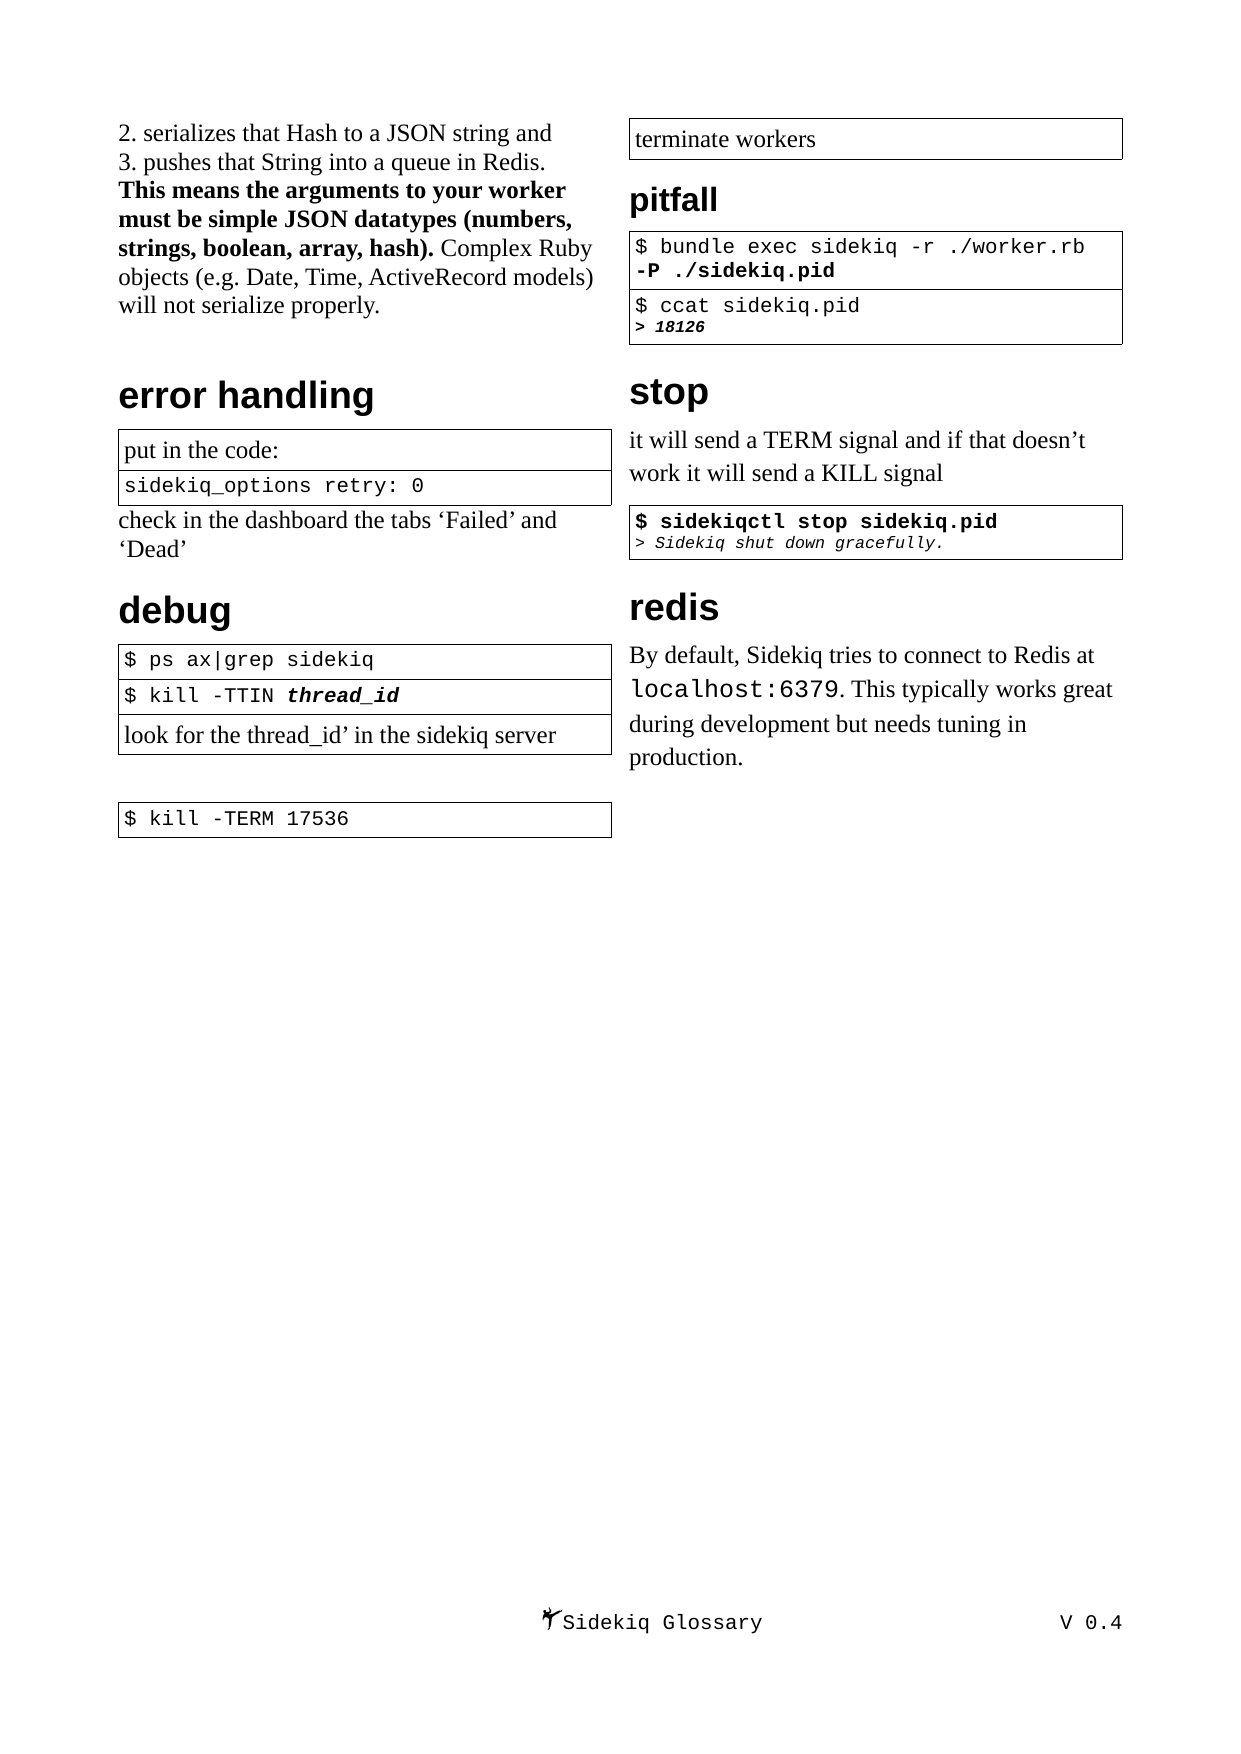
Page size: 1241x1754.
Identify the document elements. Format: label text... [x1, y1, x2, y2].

table_header $ sidekiqctl stop sidekiq.pid > Sidekiq shut down gracefully. [630, 506, 1122, 559]
table_cell $ kill -TTIN thread_id [119, 680, 611, 714]
subtitle debug [118, 587, 611, 631]
text it will send a TERM signal and if that doesn’t work it will send a KILL signal [629, 425, 1122, 486]
subtitle error handling [118, 373, 611, 417]
text This means the arguments to your worker must be simple JSON datatypes (numbers, strings, boolean, array, hash). Complex Ruby objects (e.g. Date, Time, ActiveRecord models) will not serialize properly. [118, 176, 611, 319]
text By default, Sidekiq tries to connect to Redis at localhost:6379. This typically works great during development but needs tuning in production. [629, 641, 1122, 771]
table_header $ ps ax|grep sidekiq [119, 645, 611, 679]
picture [542, 1607, 563, 1630]
subtitle pitfall [629, 179, 1122, 218]
table_cell sidekiq_options retry: 0 [119, 471, 611, 505]
text 2. serializes that Hash to a JSON string and [118, 118, 611, 147]
text 3. pushes that String into a queue in Redis. [118, 147, 611, 176]
subtitle redis [629, 584, 1122, 628]
subtitle stop [629, 368, 1122, 412]
table_header put in the code: [119, 430, 611, 469]
table_cell terminate workers [630, 119, 1122, 158]
text check in the dashboard the tabs ‘Failed’ and ‘Dead’ [118, 506, 611, 562]
table_cell $ ccat sidekiq.pid > 18126 [630, 290, 1122, 343]
table_cell look for the thread_id’ in the sidekiq server [119, 715, 611, 754]
table_header $ bundle exec sidekiq -r ./worker.rb -P ./sidekiq.pid [630, 232, 1122, 289]
table_header $ kill -TERM 17536 [119, 803, 611, 837]
